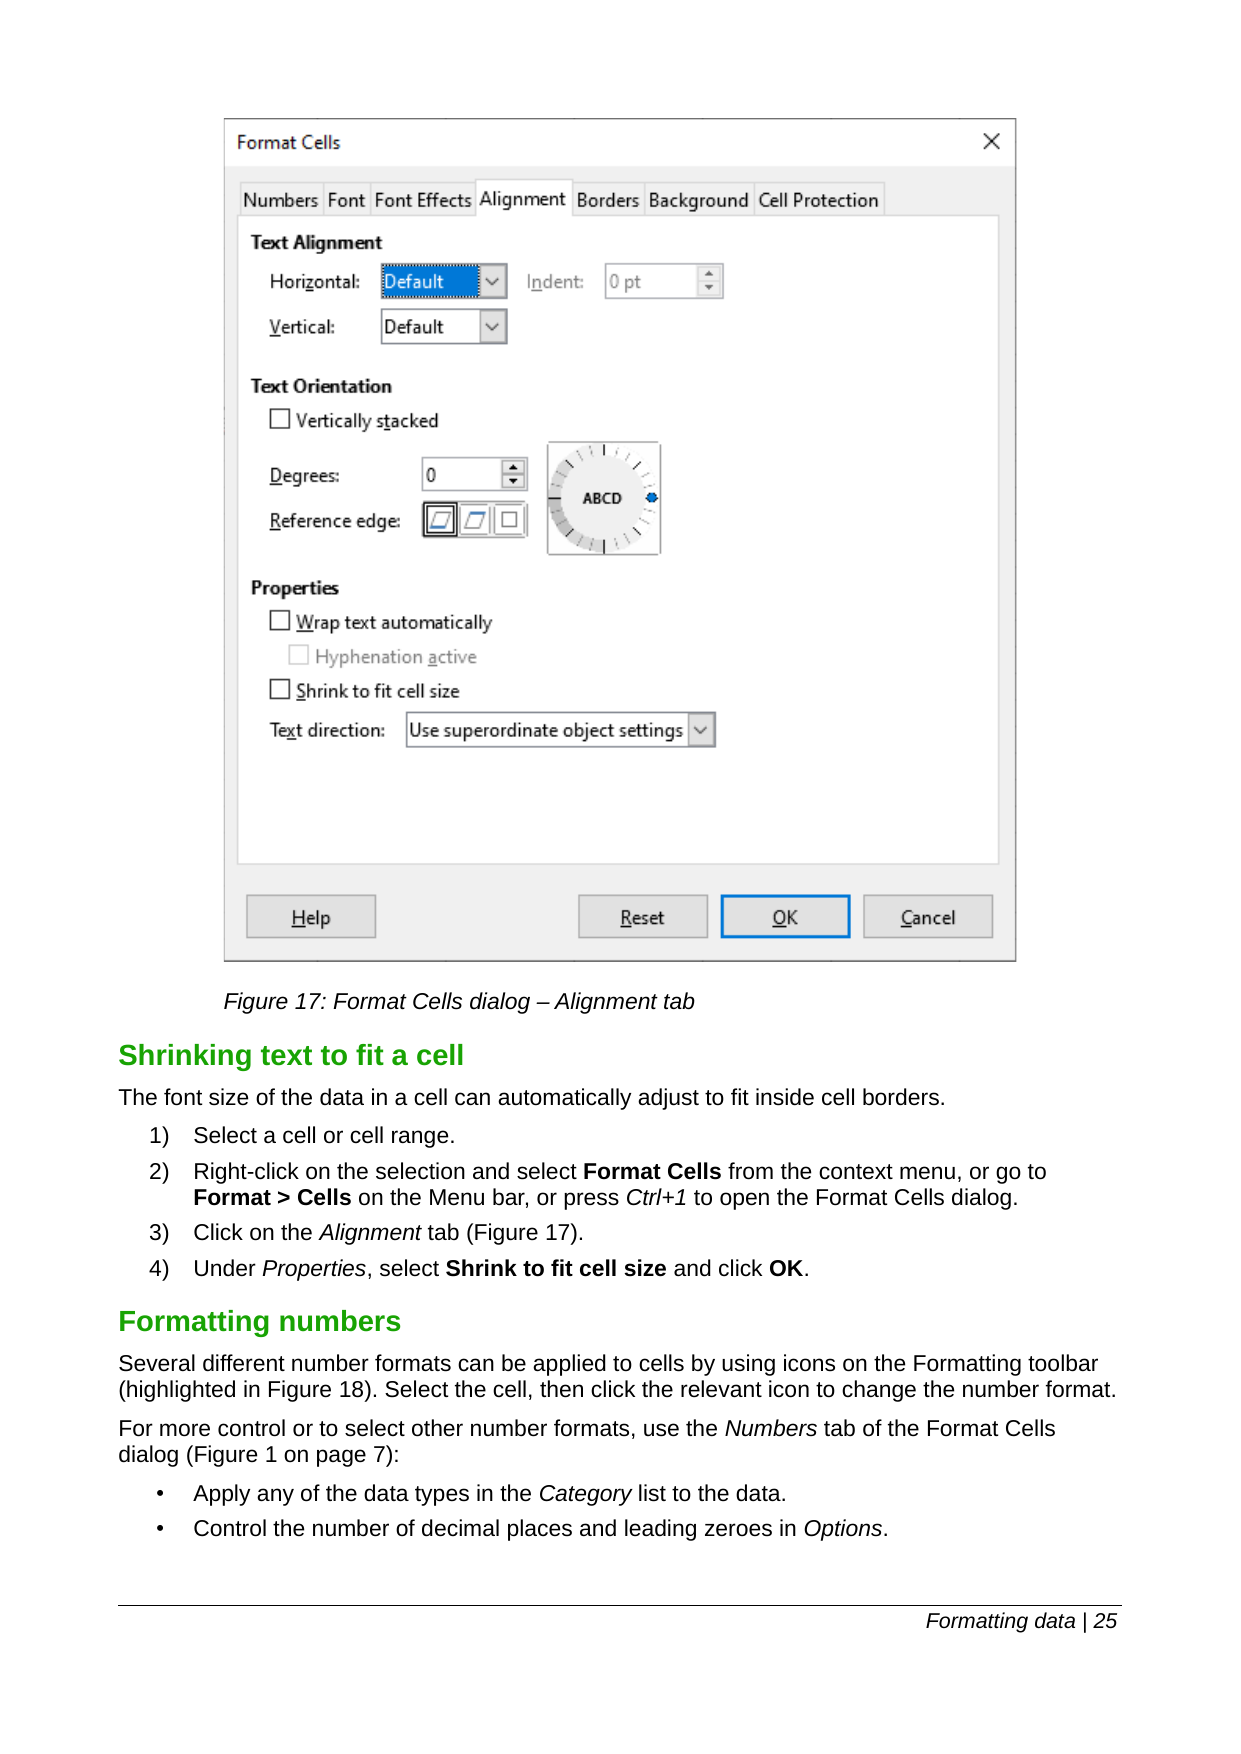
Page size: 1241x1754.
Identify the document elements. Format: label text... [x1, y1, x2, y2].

list Apply any of the data types in the Category list to the data. [156, 1480, 1122, 1507]
text The font size of the data in a cell can automatically adjust to fit inside cell borders. [118, 1084, 1122, 1110]
subtitle Formatting numbers [118, 1304, 1122, 1338]
list Control the number of decimal places and leading zeroes in Options. [156, 1515, 1122, 1542]
text Figure 17: Format Cells dialog – Alignment tab [223, 962, 1017, 1015]
list Under Properties, select Shrink to fit cell size and click OK. [169, 1254, 1122, 1281]
list Right-click on the selection and select Format Cells from the context menu, or go to Format > Cells on the Menu bar, or press Ctrl+1 to open the Format Cells dialog. [169, 1158, 1122, 1210]
text For more control or to select other number formats, use the Numbers tab of the Format Cells dialog (Figure 1 on page 7): [118, 1415, 1122, 1468]
subtitle Shrinking text to fit a cell [118, 1038, 1122, 1072]
text Several different number formats can be applied to cells by using icons on the Formatting toolbar (highlighted in Figure 18). Select the cell, then click the relevant icon to change the number format. [118, 1350, 1122, 1402]
list Select a cell or cell range. [169, 1122, 1122, 1149]
picture [223, 118, 1017, 962]
list Click on the Alignment tab (Figure 17). [169, 1219, 1122, 1246]
